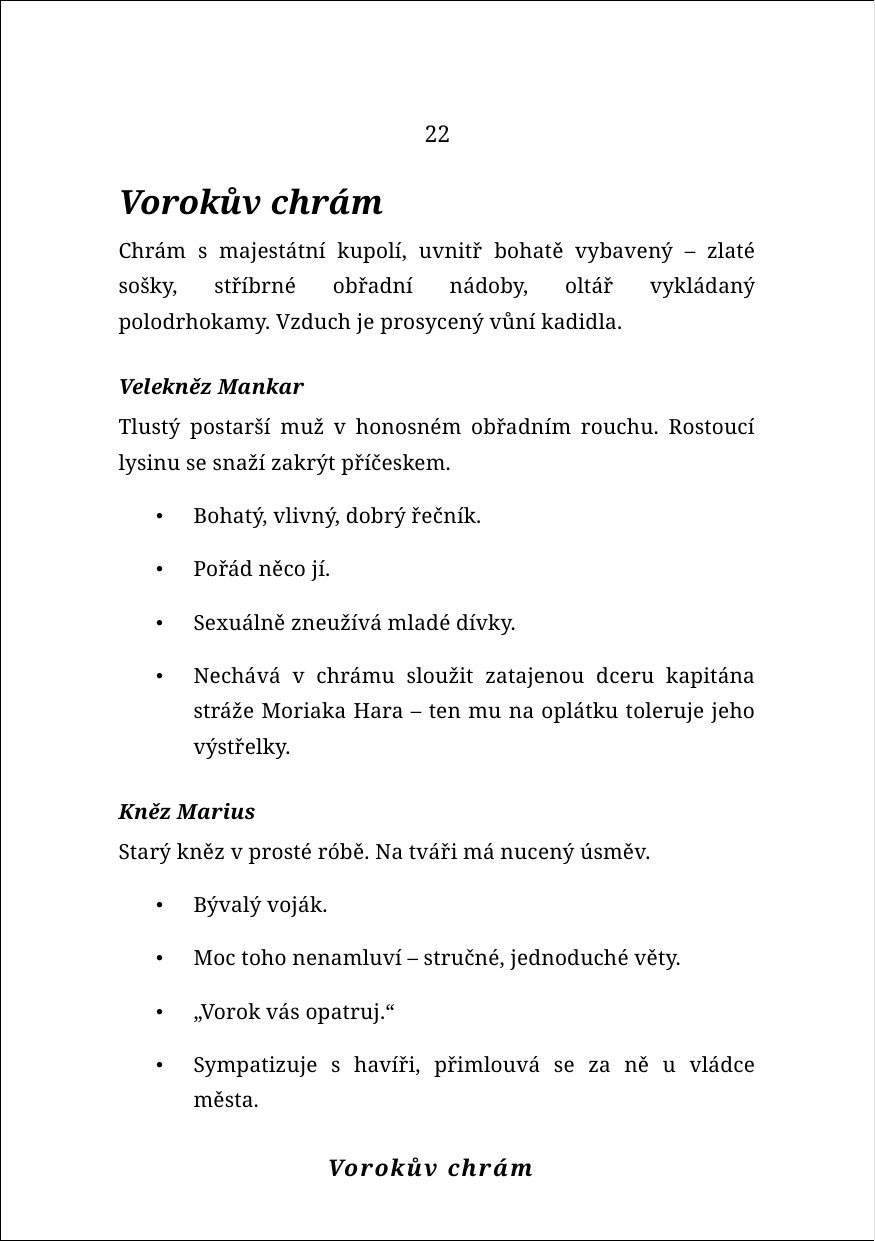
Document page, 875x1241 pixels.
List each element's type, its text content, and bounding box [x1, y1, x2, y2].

text Starý kněz v prosté róbě. Na tváři má nucený úsměv. [118, 837, 756, 866]
list „Vorok vás opatruj.“ [156, 997, 756, 1025]
list Sympatizuje s havíři, přimlouvá se za ně u vládce města. [156, 1050, 756, 1114]
list Pořád něco jí. [156, 554, 756, 583]
list Moc toho nenamluví – stručné, jednoduché věty. [156, 943, 756, 972]
text Tlustý postarší muž v honosném obřadním rouchu. Rostoucí lysinu se snaží zakrýt příčeskem. [118, 412, 756, 476]
subtitle Velekněz Mankar [118, 372, 756, 401]
subtitle Kněz Marius [118, 797, 756, 825]
list Bývalý voják. [156, 890, 756, 919]
list Bohatý, vlivný, dobrý řečník. [156, 501, 756, 529]
text Chrám s majestátní kupolí, uvnitř bohatě vybavený – zlaté sošky, stříbrné obřadní nádoby, oltář vykládaný polodrhokamy. Vzduch je prosycený vůní kadidla. [118, 236, 756, 336]
subtitle Vorokův chrám [118, 179, 756, 224]
list Nechává v chrámu sloužit zatajenou dceru kapitána stráže Moriaka Hara – ten mu na oplátku toleruje jeho výstřelky. [156, 661, 756, 760]
list Sexuálně zneužívá mladé dívky. [156, 608, 756, 636]
